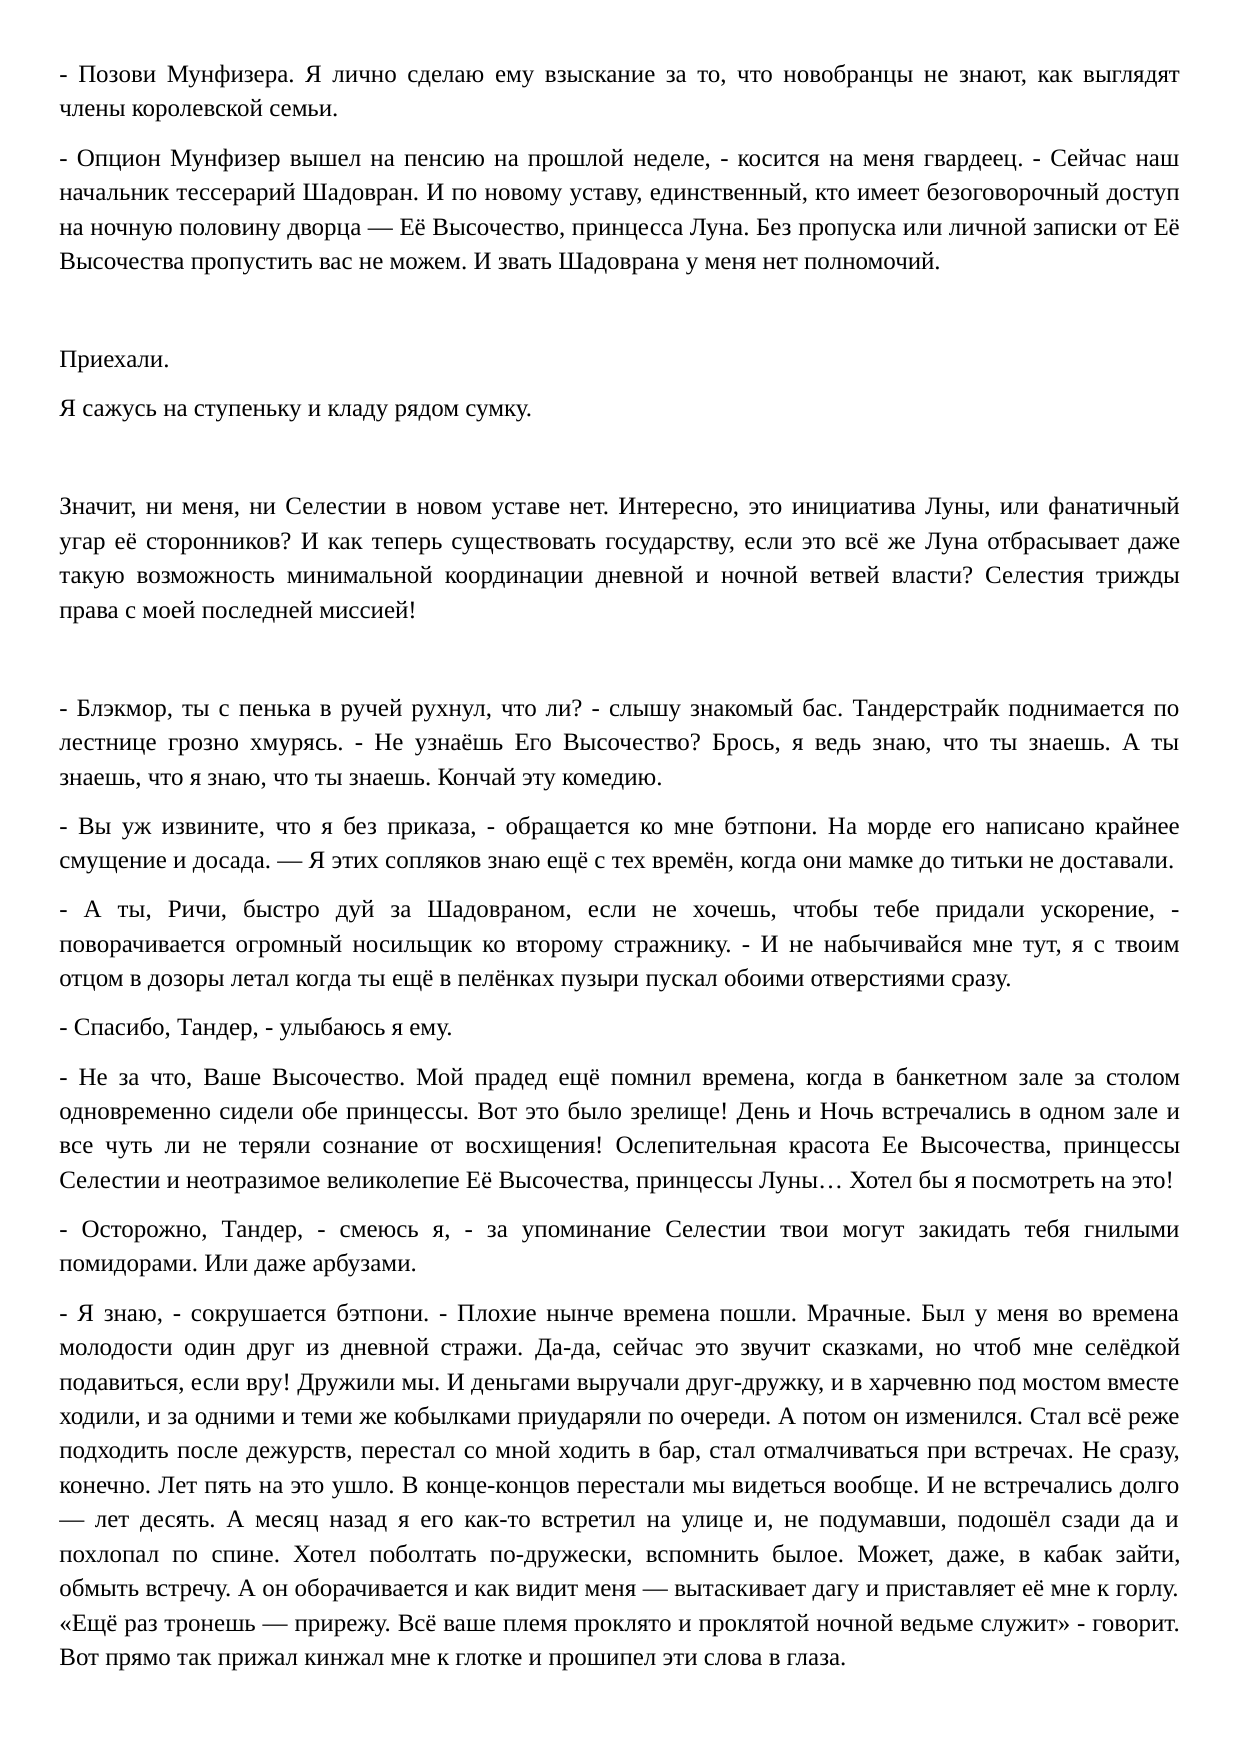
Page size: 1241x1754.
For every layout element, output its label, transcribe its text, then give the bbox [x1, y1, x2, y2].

text - Вы уж извините, что я без приказа, - обращается ко мне бэтпони. На морде его написано крайнее смущение и досада. — Я этих сопляков знаю ещё с тех времён, когда они мамке до титьки не доставали. [59, 811, 1181, 874]
text Я сажусь на ступеньку и кладу рядом сумку. [59, 393, 1181, 422]
text - Опцион Мунфизер вышел на пенсию на прошлой неделе, - косится на меня гвардеец. - Сейчас наш начальник тессерарий Шадовран. И по новому уставу, единственный, кто имеет безоговорочный доступ на ночную половину дворца — Её Высочество, принцесса Луна. Без пропуска или личной записки от Её Высочества пропустить вас не можем. И звать Шадоврана у меня нет полномочий. [59, 143, 1181, 275]
text Приехали. [59, 344, 1181, 373]
text - Осторожно, Тандер, - смеюсь я, - за упоминание Селестии твои могут закидать тебя гнилыми помидорами. Или даже арбузами. [59, 1214, 1181, 1277]
text - А ты, Ричи, быстро дуй за Шадовраном, если не хочешь, чтобы тебе придали ускорение, - поворачивается огромный носильщик ко второму стражнику. - И не набычивайся мне тут, я с твоим отцом в дозоры летал когда ты ещё в пелёнках пузыри пускал обоими отверстиями сразу. [59, 894, 1181, 992]
text - Не за что, Ваше Высочество. Мой прадед ещё помнил времена, когда в банкетном зале за столом одновременно сидели обе принцессы. Вот это было зрелище! День и Ночь встречались в одном зале и все чуть ли не теряли сознание от восхищения! Ослепительная красота Ее Высочества, принцессы Селестии и неотразимое великолепие Её Высочества, принцессы Луны… Хотел бы я посмотреть на это! [59, 1062, 1181, 1194]
text - Блэкмор, ты с пенька в ручей рухнул, что ли? - слышу знакомый бас. Тандерстрайк поднимается по лестнице грозно хмурясь. - Не узнаёшь Его Высочество? Брось, я ведь знаю, что ты знаешь. А ты знаешь, что я знаю, что ты знаешь. Кончай эту комедию. [59, 693, 1181, 791]
text - Позови Мунфизера. Я лично сделаю ему взыскание за то, что новобранцы не знают, как выглядят члены королевской семьи. [59, 59, 1181, 122]
text Значит, ни меня, ни Селестии в новом уставе нет. Интересно, это инициатива Луны, или фанатичный угар её сторонников? И как теперь существовать государству, если это всё же Луна отбрасывает даже такую возможность минимальной координации дневной и ночной ветвей власти? Селестия трижды права с моей последней миссией! [59, 491, 1181, 623]
text - Спасибо, Тандер, - улыбаюсь я ему. [59, 1012, 1181, 1041]
text - Я знаю, - сокрушается бэтпони. - Плохие нынче времена пошли. Мрачные. Был у меня во времена молодости один друг из дневной стражи. Да-да, сейчас это звучит сказками, но чтоб мне селёдкой подавиться, если вру! Дружили мы. И деньгами выручали друг-дружку, и в харчевню под мостом вместе ходили, и за одними и теми же кобылками приударяли по очереди. А потом он изменился. Стал всё реже подходить после дежурств, перестал со мной ходить в бар, стал отмалчиваться при встречах. Не сразу, конечно. Лет пять на это ушло. В конце-концов перестали мы видеться вообще. И не встречались долго — лет десять. А месяц назад я его как-то встретил на улице и, не подумавши, подошёл сзади да и похлопал по спине. Хотел поболтать по-дружески, вспомнить былое. Может, даже, в кабак зайти, обмыть встречу. А он оборачивается и как видит меня — вытаскивает дагу и приставляет её мне к горлу. «Ещё раз тронешь — прирежу. Всё ваше племя проклято и проклятой ночной ведьме служит» - говорит. Вот прямо так прижал кинжал мне к глотке и прошипел эти слова в глаза. [59, 1298, 1181, 1671]
